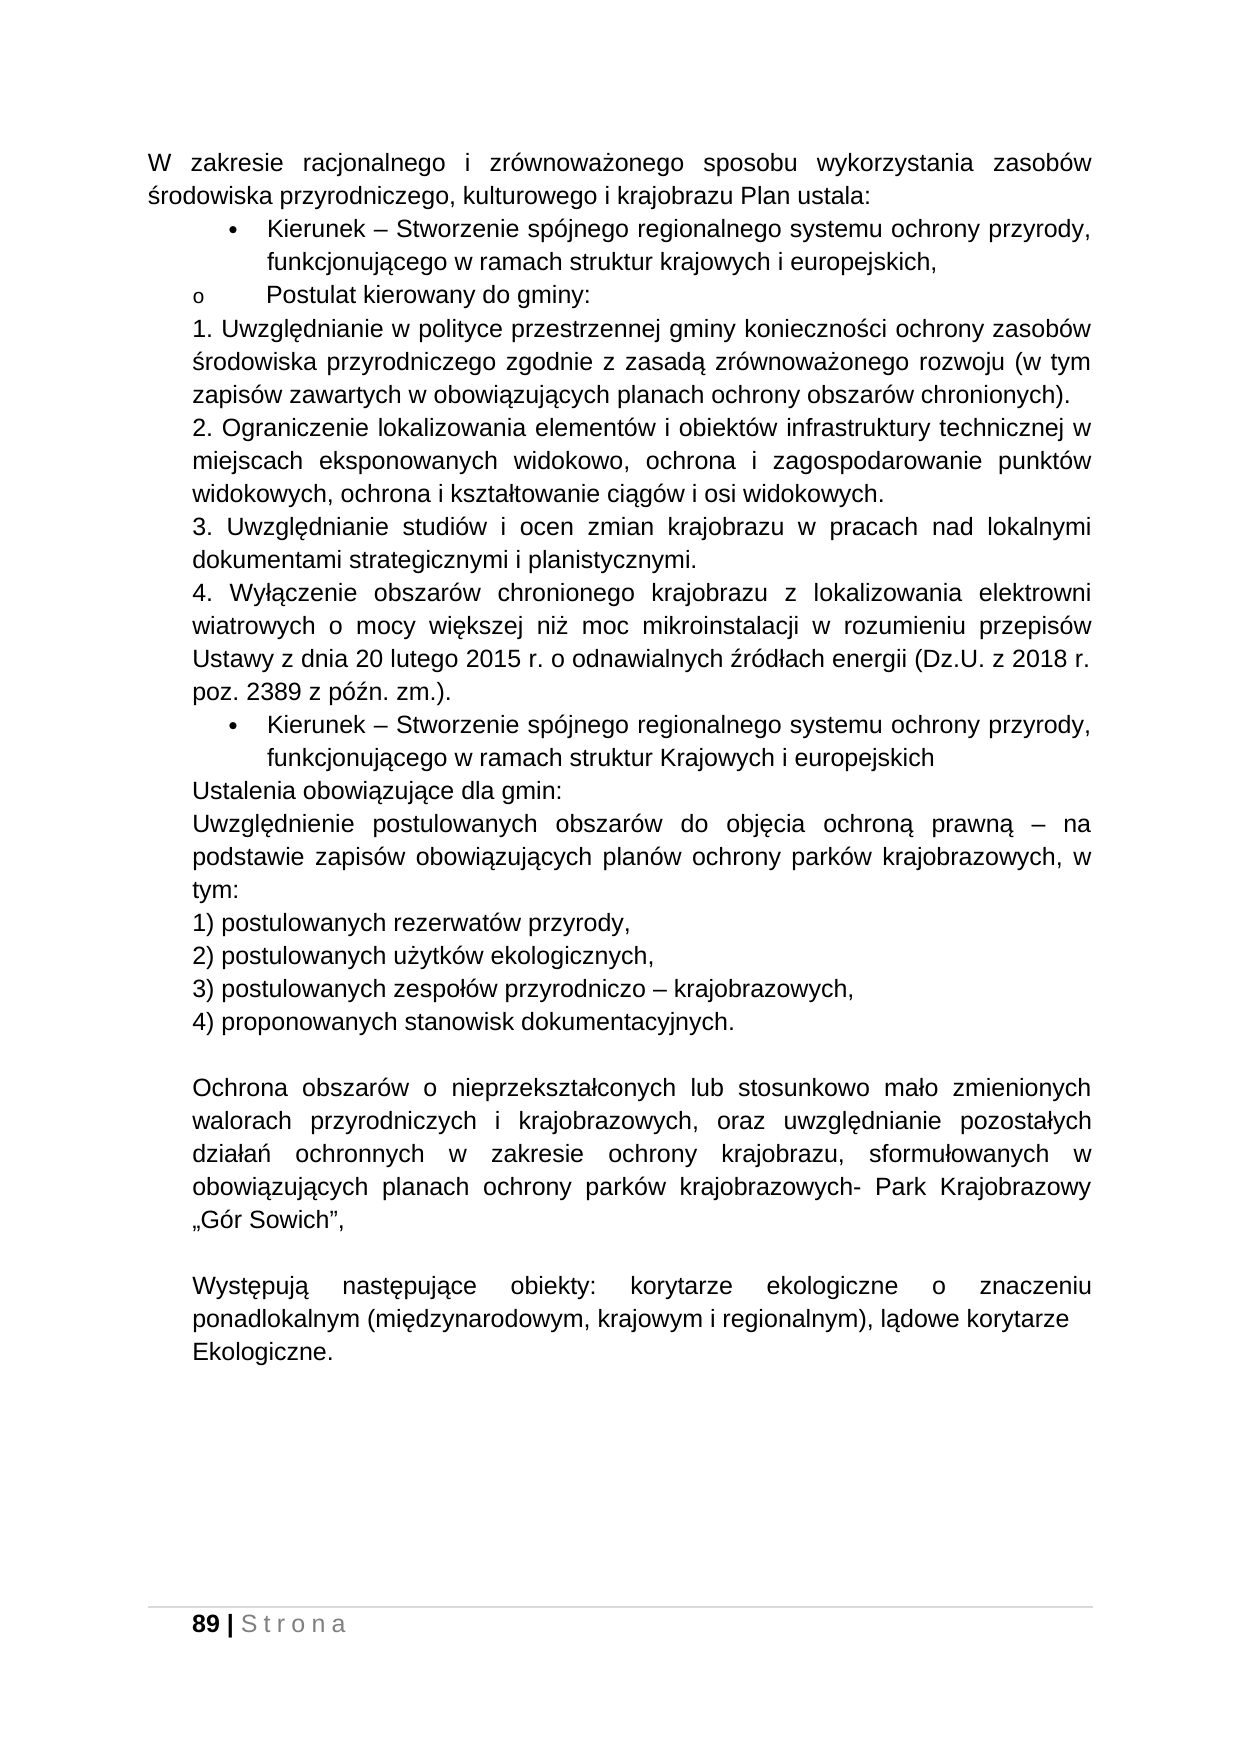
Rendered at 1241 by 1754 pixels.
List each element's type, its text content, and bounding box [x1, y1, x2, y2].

text 4. Wyłączenie obszarów chronionego krajobrazu z lokalizowania elektrowni wiatrowych o mocy większej niż moc mikroinstalacji w rozumieniu przepisów Ustawy z dnia 20 lutego 2015 r. o odnawialnych źródłach energii (Dz.U. z 2018 r. poz. 2389 z późn. zm.). [192, 578, 1093, 706]
text Uwzględnienie postulowanych obszarów do objęcia ochroną prawną – na podstawie zapisów obowiązujących planów ochrony parków krajobrazowych, w tym: [192, 809, 1093, 904]
text 3. Uwzględnianie studiów i ocen zmian krajobrazu w pracach nad lokalnymi dokumentami strategicznymi i planistycznymi. [192, 512, 1093, 574]
text Ekologiczne. [192, 1337, 1093, 1366]
text 4) proponowanych stanowisk dokumentacyjnych. [192, 1007, 1093, 1036]
list Kierunek – Stworzenie spójnego regionalnego systemu ochrony przyrody, funkcjonującego w ramach struktur Krajowych i europejskich [229, 710, 1093, 772]
list Postulat kierowany do gminy: [192, 280, 1093, 309]
text 2) postulowanych użytków ekologicznych, [192, 941, 1093, 970]
text 1) postulowanych rezerwatów przyrody, [192, 908, 1093, 937]
text Ustalenia obowiązujące dla gmin: [148, 776, 1093, 805]
text 2. Ograniczenie lokalizowania elementów i obiektów infrastruktury technicznej w miejscach eksponowanych widokowo, ochrona i zagospodarowanie punktów widokowych, ochrona i kształtowanie ciągów i osi widokowych. [192, 413, 1093, 508]
text Ochrona obszarów o nieprzekształconych lub stosunkowo mało zmienionych walorach przyrodniczych i krajobrazowych, oraz uwzględnianie pozostałych działań ochronnych w zakresie ochrony krajobrazu, sformułowanych w obowiązujących planach ochrony parków krajobrazowych- Park Krajobrazowy „Gór Sowich”, [192, 1073, 1093, 1234]
text W zakresie racjonalnego i zrównoważonego sposobu wykorzystania zasobów środowiska przyrodniczego, kulturowego i krajobrazu Plan ustala: [148, 148, 1093, 209]
text 1. Uwzględnianie w polityce przestrzennej gminy konieczności ochrony zasobów środowiska przyrodniczego zgodnie z zasadą zrównoważonego rozwoju (w tym zapisów zawartych w obowiązujących planach ochrony obszarów chronionych). [192, 314, 1093, 408]
text Występują następujące obiekty: korytarze ekologiczne o znaczeniu ponadlokalnym (międzynarodowym, krajowym i regionalnym), lądowe korytarze [192, 1271, 1093, 1333]
text 3) postulowanych zespołów przyrodniczo – krajobrazowych, [192, 974, 1093, 1003]
list Kierunek – Stworzenie spójnego regionalnego systemu ochrony przyrody, funkcjonującego w ramach struktur krajowych i europejskich, [229, 214, 1093, 275]
